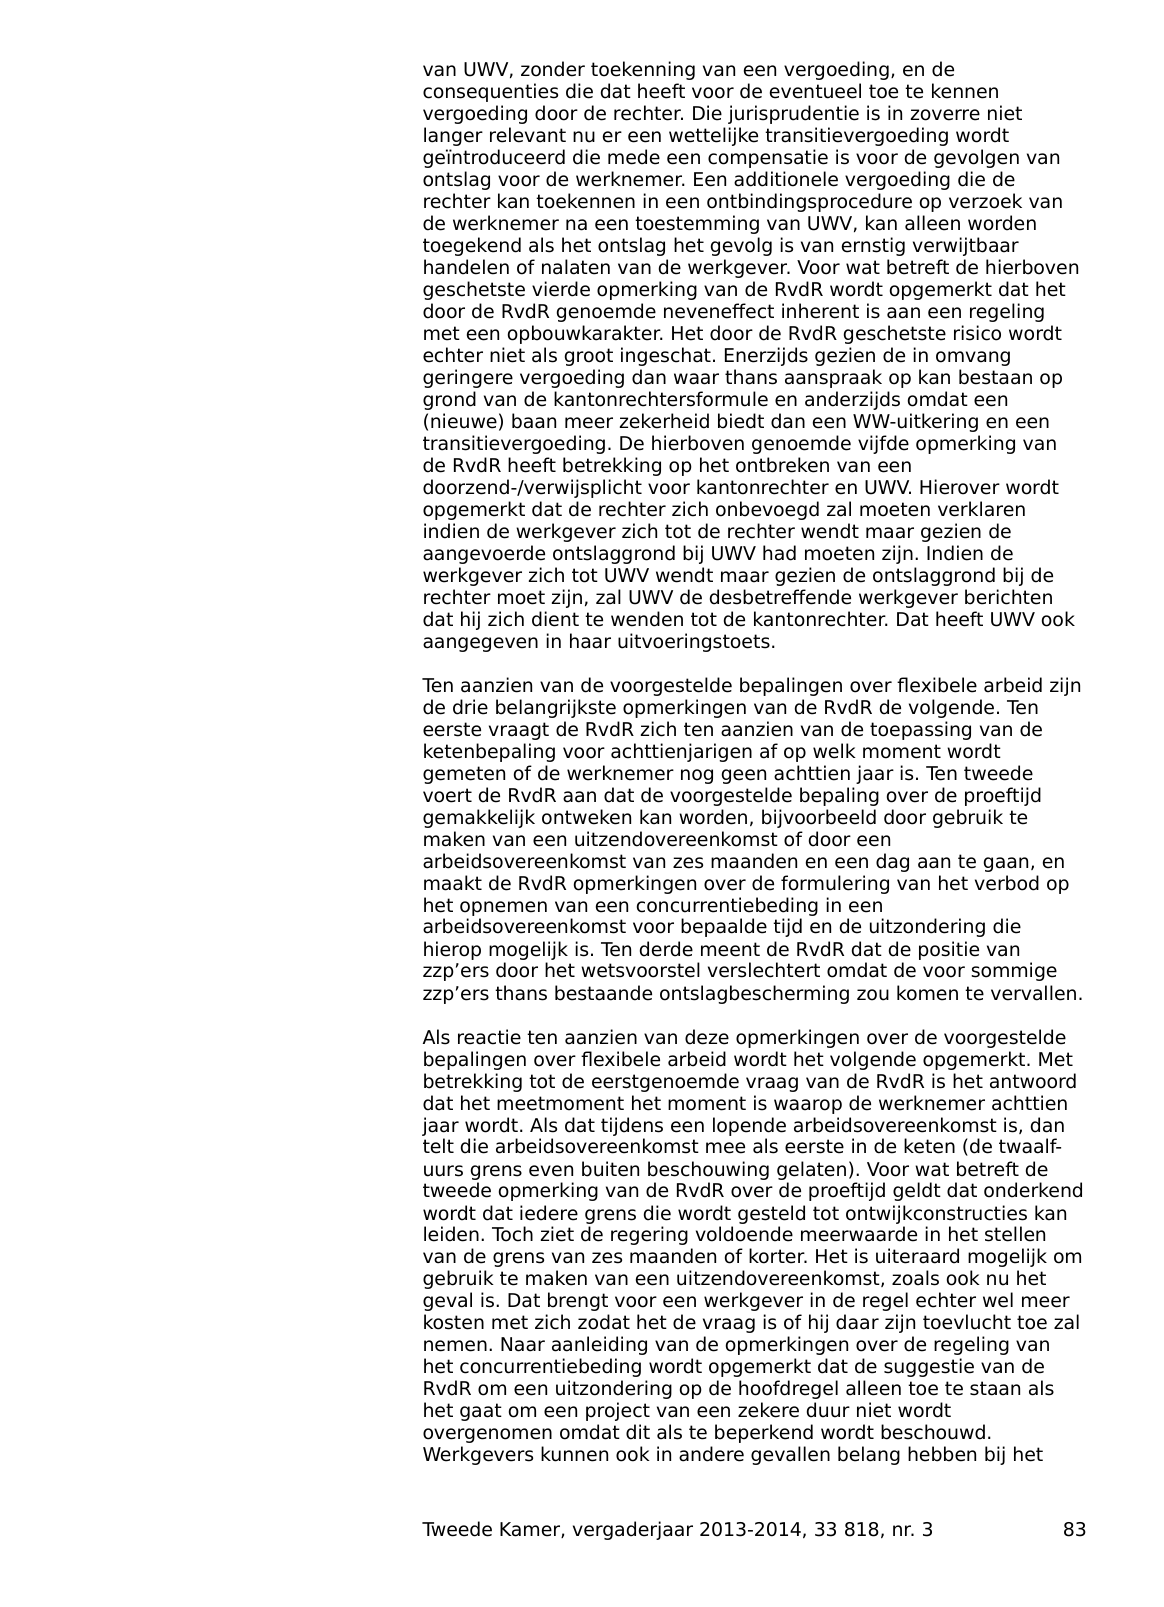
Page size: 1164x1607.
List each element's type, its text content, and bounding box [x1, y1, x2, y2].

text van UWV, zonder toekenning van een vergoeding, en de consequenties die dat heeft voor de eventueel toe te kennen vergoeding door de rechter. Die jurisprudentie is in zoverre niet langer relevant nu er een wettelijke transitievergoeding wordt geïntroduceerd die mede een compensatie is voor de gevolgen van ontslag voor de werknemer. Een additionele vergoeding die de rechter kan toekennen in een ontbindingsprocedure op verzoek van de werknemer na een toestemming van UWV, kan alleen worden toegekend als het ontslag het gevolg is van ernstig verwijtbaar handelen of nalaten van de werkgever. Voor wat betreft de hierboven geschetste vierde opmerking van de RvdR wordt opgemerkt dat het door de RvdR genoemde neveneffect inherent is aan een regeling met een opbouwkarakter. Het door de RvdR geschetste risico wordt echter niet als groot ingeschat. Enerzijds gezien de in omvang geringere vergoeding dan waar thans aanspraak op kan bestaan op grond van de kantonrechtersformule en anderzijds omdat een (nieuwe) baan meer zekerheid biedt dan een WW-uitkering en een transitievergoeding. De hierboven genoemde vijfde opmerking van de RvdR heeft betrekking op het ontbreken van een doorzend-/verwijsplicht voor kantonrechter en UWV. Hierover wordt opgemerkt dat de rechter zich onbevoegd zal moeten verklaren indien de werkgever zich tot de rechter wendt maar gezien de aangevoerde ontslaggrond bij UWV had moeten zijn. Indien de werkgever zich tot UWV wendt maar gezien de ontslaggrond bij de rechter moet zijn, zal UWV de desbetreffende werkgever berichten dat hij zich dient te wenden tot de kantonrechter. Dat heeft UWV ook aangegeven in haar uitvoeringstoets. [422, 59, 1087, 652]
text Ten aanzien van de voorgestelde bepalingen over flexibele arbeid zijn de drie belangrijkste opmerkingen van de RvdR de volgende. Ten eerste vraagt de RvdR zich ten aanzien van de toepassing van de ketenbepaling voor achttienjarigen af op welk moment wordt gemeten of de werknemer nog geen achttien jaar is. Ten tweede voert de RvdR aan dat de voorgestelde bepaling over de proeftijd gemakkelijk ontweken kan worden, bijvoorbeeld door gebruik te maken van een uitzendovereenkomst of door een arbeidsovereenkomst van zes maanden en een dag aan te gaan, en maakt de RvdR opmerkingen over de formulering van het verbod op het opnemen van een concurrentiebeding in een arbeidsovereenkomst voor bepaalde tijd en de uitzondering die hierop mogelijk is. Ten derde meent de RvdR dat de positie van zzp’ers door het wetsvoorstel verslechtert omdat de voor sommige zzp’ers thans bestaande ontslagbescherming zou komen te vervallen. [422, 675, 1087, 1004]
text Als reactie ten aanzien van deze opmerkingen over de voorgestelde bepalingen over flexibele arbeid wordt het volgende opgemerkt. Met betrekking tot de eerstgenoemde vraag van de RvdR is het antwoord dat het meetmoment het moment is waarop de werknemer achttien jaar wordt. Als dat tijdens een lopende arbeidsovereenkomst is, dan telt die arbeidsovereenkomst mee als eerste in de keten (de twaalf-uurs grens even buiten beschouwing gelaten). Voor wat betreft de tweede opmerking van de RvdR over de proeftijd geldt dat onderkend wordt dat iedere grens die wordt gesteld tot ontwijkconstructies kan leiden. Toch ziet de regering voldoende meerwaarde in het stellen van de grens van zes maanden of korter. Het is uiteraard mogelijk om gebruik te maken van een uitzendovereenkomst, zoals ook nu het geval is. Dat brengt voor een werkgever in de regel echter wel meer kosten met zich zodat het de vraag is of hij daar zijn toevlucht toe zal nemen. Naar aanleiding van de opmerkingen over de regeling van het concurrentiebeding wordt opgemerkt dat de suggestie van de RvdR om een uitzondering op de hoofdregel alleen toe te staan als het gaat om een project van een zekere duur niet wordt overgenomen omdat dit als te beperkend wordt beschouwd. Werkgevers kunnen ook in andere gevallen belang hebben bij het [422, 1027, 1087, 1466]
